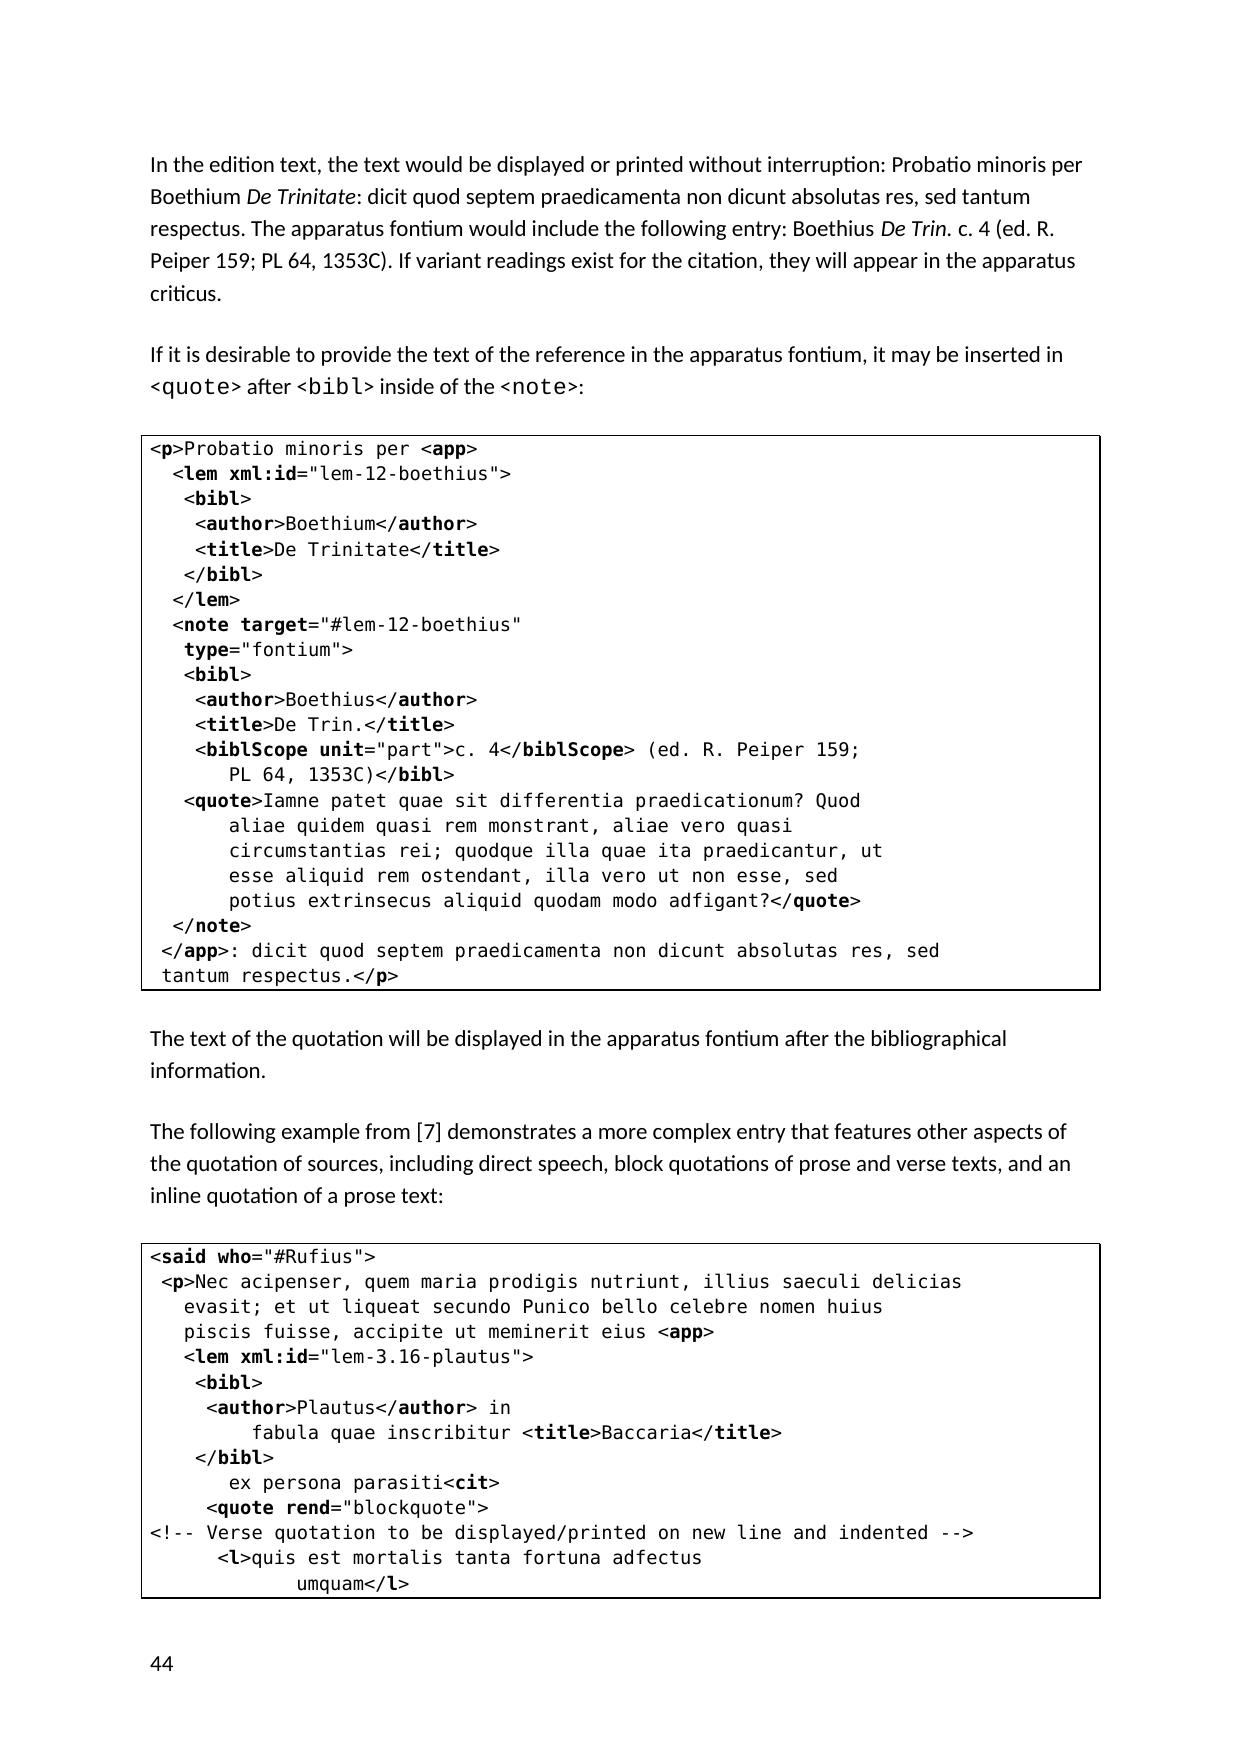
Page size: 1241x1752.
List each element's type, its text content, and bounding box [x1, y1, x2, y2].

text In the edition text, the text would be displayed or printed without interruption: Probatio minoris per Boethium De Trinitate: dicit quod septem praedicamenta non dicunt absolutas res, sed tantum respectus. The apparatus fontium would include the following entry: Boethius De Trin. c. 4 (ed. R. Peiper 159; PL 64, 1353C). If variant readings exist for the citation, they will appear in the apparatus criticus. [150, 150, 1090, 307]
text <said who="#Rufius"> <p>Nec acipenser, quem maria prodigis nutriunt, illius saeculi delicias evasit; et ut liqueat secundo Punico bello celebre nomen huius piscis fuisse, accipite ut meminerit eius <app> <lem xml:id="lem-3.16-plautus"> <bibl> <author>Plautus</author> in fabula quae inscribitur <title>Baccaria</title> </bibl> ex persona parasiti<cit> <quote rend="blockquote"> <!-- Verse quotation to be displayed/printed on new line and indented --> <l>quis est mortalis tanta fortuna adfectus umquam</l> [142, 1244, 1099, 1597]
text The text of the quotation will be displayed in the apparatus fontium after the bibliographical information. [150, 1024, 1090, 1084]
text If it is desirable to provide the text of the reference in the apparatus fontium, it may be inserted in <quote> after <bibl> inside of the <note>: [150, 340, 1090, 401]
text <p>Probatio minoris per <app> <lem xml:id="lem-12-boethius"> <bibl> <author>Boethium</author> <title>De Trinitate</title> </bibl> </lem> <note target="#lem-12-boethius" type="fontium"> <bibl> <author>Boethius</author> <title>De Trin.</title> <biblScope unit="part">c. 4</biblScope> (ed. R. Peiper 159; PL 64, 1353C)</bibl> <quote>Iamne patet quae sit differentia praedicationum? Quod aliae quidem quasi rem monstrant, aliae vero quasi circumstantias rei; quodque illa quae ita praedicantur, ut esse aliquid rem ostendant, illa vero ut non esse, sed potius extrinsecus aliquid quodam modo adfigant?</quote> </note> </app>: dicit quod septem praedicamenta non dicunt absolutas res, sed tantum respectus.</p> [142, 436, 1099, 989]
text The following example from [7] demonstrates a more complex entry that features other aspects of the quotation of sources, including direct speech, block quotations of prose and verse texts, and an inline quotation of a prose text: [150, 1117, 1090, 1210]
